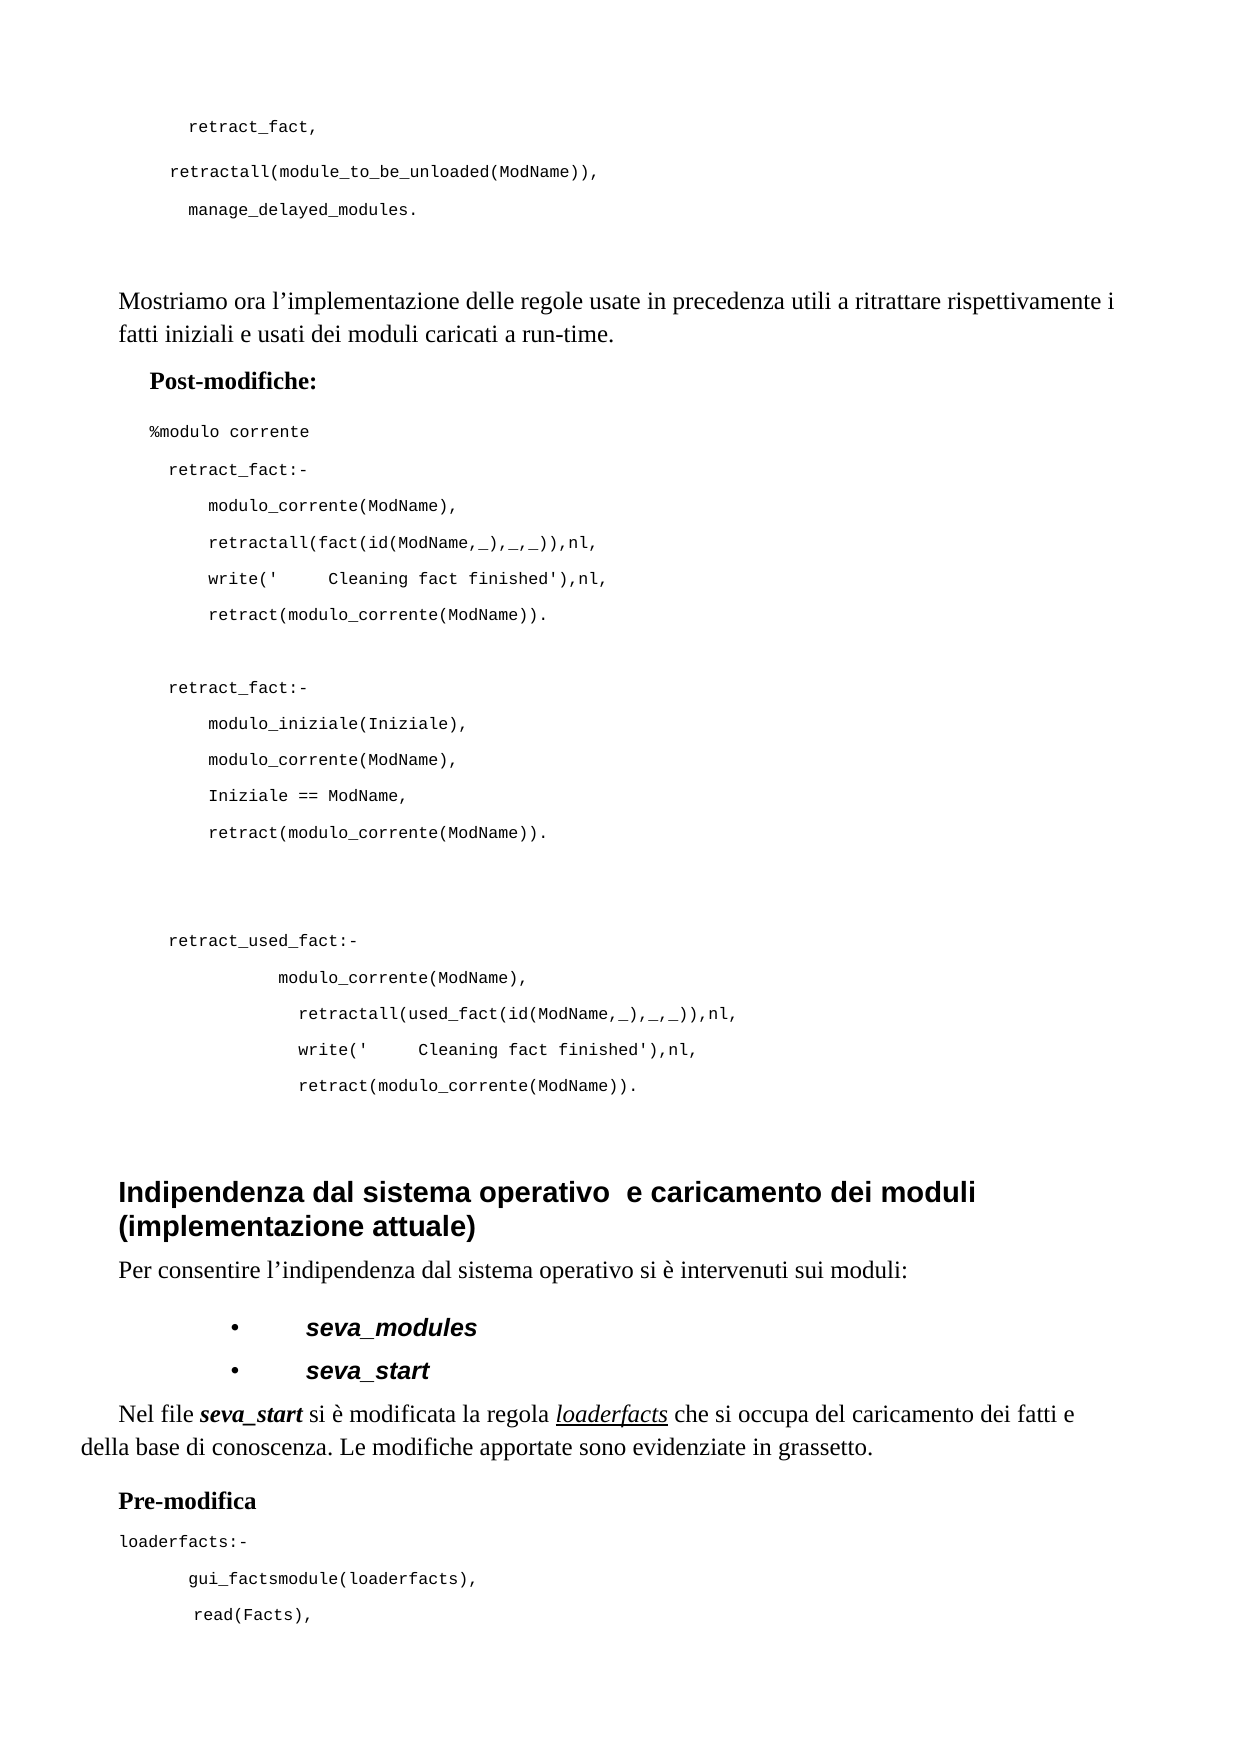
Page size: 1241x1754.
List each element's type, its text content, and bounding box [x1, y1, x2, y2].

text Iniziale == ModName, [118, 788, 1122, 807]
text Pre-modifica [118, 1486, 1122, 1515]
text Post-modifiche: [118, 366, 1122, 395]
text retract_used_fact:- [118, 933, 1122, 952]
subtitle Indipendenza dal sistema operativo e caricamento dei moduli (implementazione attuale) [118, 1175, 1122, 1242]
text modulo_iniziale(Iniziale), [118, 715, 1122, 734]
text loaderfacts:- [118, 1534, 1122, 1553]
text modulo_corrente(ModName), [118, 752, 1122, 771]
text retractall(fact(id(ModName,_),_,_)),nl, [118, 534, 1122, 553]
text write(' Cleaning fact finished'),nl, [118, 570, 1122, 589]
text modulo_corrente(ModName), [118, 969, 1122, 988]
text retract_fact:- [118, 462, 1122, 481]
text read(Facts), [118, 1606, 1122, 1625]
text retract(modulo_corrente(ModName)). [118, 824, 1122, 843]
text Mostriamo ora l’implementazione delle regole usate in precedenza utili a ritrattare rispettivamente i fatti iniziali e usati dei moduli caricati a run-time. [118, 286, 1122, 348]
text manage_delayed_modules. [118, 202, 1122, 221]
text retractall(module_to_be_unloaded(ModName)), [118, 154, 1122, 183]
text retract_fact, [118, 118, 1122, 137]
text gui_factsmodule(loaderfacts), [118, 1570, 1122, 1589]
text retract_fact:- [118, 679, 1122, 698]
list seva_start [231, 1356, 1122, 1385]
text Nel file seva_start si è modificata la regola loaderfacts che si occupa del caricamento dei fatti e della base di conoscenza. Le modifiche apportate sono evidenziate in grassetto. [81, 1399, 1122, 1461]
text Per consentire l’indipendenza dal sistema operativo si è intervenuti sui moduli: [81, 1255, 1122, 1284]
text modulo_corrente(ModName), [118, 498, 1122, 517]
text retractall(used_fact(id(ModName,_),_,_)),nl, [118, 1005, 1122, 1024]
text retract(modulo_corrente(ModName)). [118, 607, 1122, 626]
text write(' Cleaning fact finished'),nl, [118, 1042, 1122, 1061]
text %modulo corrente [118, 414, 1122, 443]
list seva_modules [231, 1313, 1122, 1342]
text retract(modulo_corrente(ModName)). [118, 1078, 1122, 1097]
